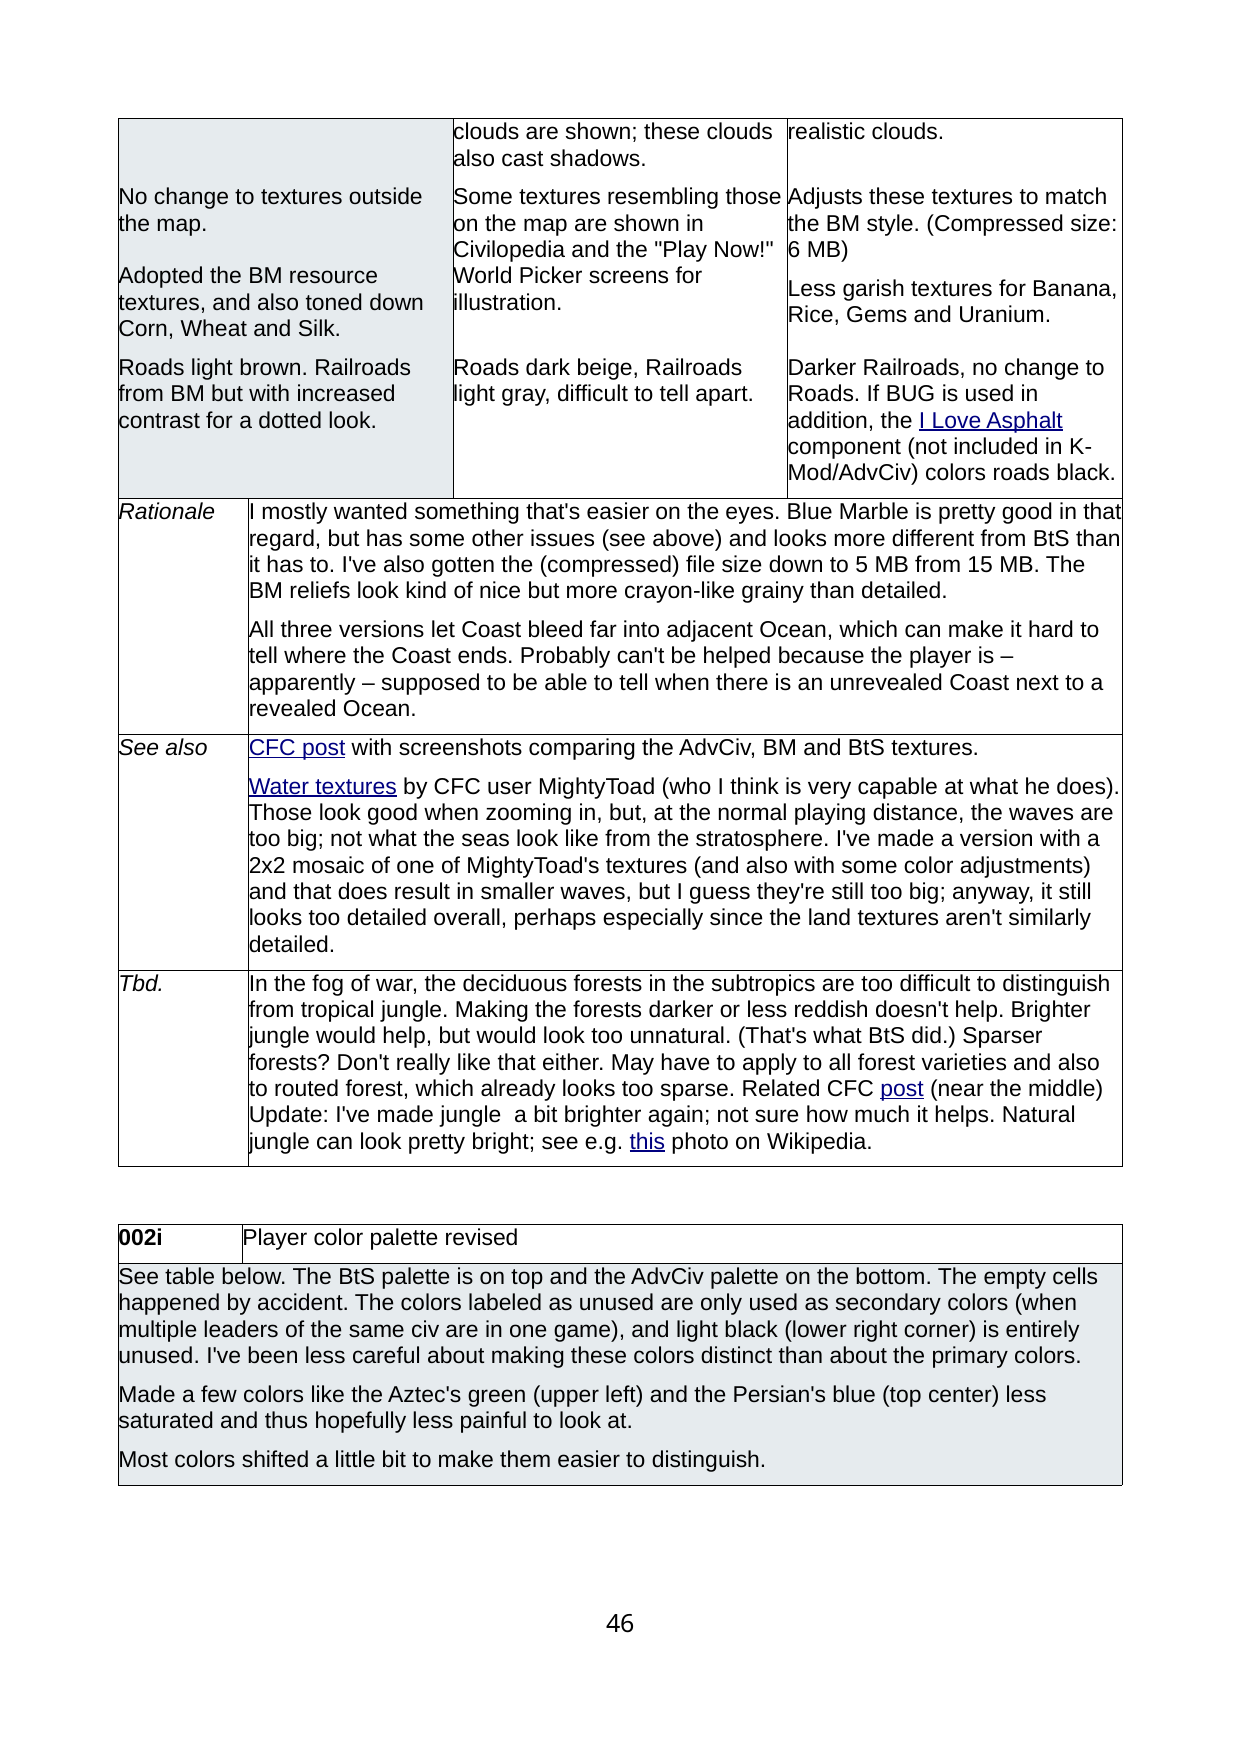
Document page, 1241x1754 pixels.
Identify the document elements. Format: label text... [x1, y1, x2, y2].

table_cell Tbd. [119, 971, 248, 1166]
table_cell See also [119, 735, 248, 969]
table_cell See table below. The BtS palette is on top and the AdvCiv palette on the bottom. The empty cells happened by accident. The colors labeled as unused are only used as secondary colors (when multiple leaders of the same civ are in one game), and light black (lower right corner) is entirely unused. I've been less careful about making these colors distinct than about the primary colors. Made a few colors like the Aztec's green (upper left) and the Persian's blue (top center) less saturated and thus hopefully less painful to look at. Most colors shifted a little bit to make them easier to distinguish. [119, 1264, 1122, 1485]
table_cell Rationale [119, 499, 248, 734]
table_cell No change to textures outside the map. Adopted the BM resource textures, and also toned down Corn, Wheat and Silk. Roads light brown. Railroads from BM but with increased contrast for a dotted look. [119, 119, 453, 498]
table_cell clouds are shown; these clouds also cast shadows. Some textures resembling those on the map are shown in Civilopedia and the "Play Now!" World Picker screens for illustration. Roads dark beige, Railroads light gray, difficult to tell apart. [454, 119, 787, 498]
table_cell I mostly wanted something that's easier on the eyes. Blue Marble is pretty good in that regard, but has some other issues (see above) and looks more different from BtS than it has to. I've also gotten the (compressed) file size down to 5 MB from 15 MB. The BM reliefs look kind of nice but more crayon-like grainy than detailed. All three versions let Coast bleed far into adjacent Ocean, which can make it hard to tell where the Coast ends. Probably can't be helped because the player is – apparently – supposed to be able to tell when there is an unrevealed Coast next to a revealed Ocean. [249, 499, 1122, 734]
table_header Player color palette revised [243, 1225, 1122, 1263]
table_cell CFC post with screenshots comparing the AdvCiv, BM and BtS textures. Water textures by CFC user MightyToad (who I think is very capable at what he does). Those look good when zooming in, but, at the normal playing distance, the waves are too big; not what the seas look like from the stratosphere. I've made a version with a 2x2 mosaic of one of MightyToad's textures (and also with some color adjustments) and that does result in smaller waves, but I guess they're still too big; anyway, it still looks too detailed overall, perhaps especially since the land textures aren't similarly detailed. [249, 735, 1122, 969]
table_cell In the fog of war, the deciduous forests in the subtropics are too difficult to distinguish from tropical jungle. Making the forests darker or less reddish doesn't help. Brighter jungle would help, but would look too unnatural. (That's what BtS did.) Sparser forests? Don't really like that either. May have to apply to all forest varieties and also to routed forest, which already looks too sparse. Related CFC post (near the middle) Update: I've made jungle a bit brighter again; not sure how much it helps. Natural jungle can look pretty bright; see e.g. this photo on Wikipedia. [249, 971, 1122, 1166]
table_header 002i [119, 1225, 242, 1263]
table_cell realistic clouds. Adjusts these textures to match the BM style. (Compressed size: 6 MB) Less garish textures for Banana, Rice, Gems and Uranium. Darker Railroads, no change to Roads. If BUG is used in addition, the I Love Asphalt component (not included in K-Mod/AdvCiv) colors roads black. [788, 119, 1122, 498]
